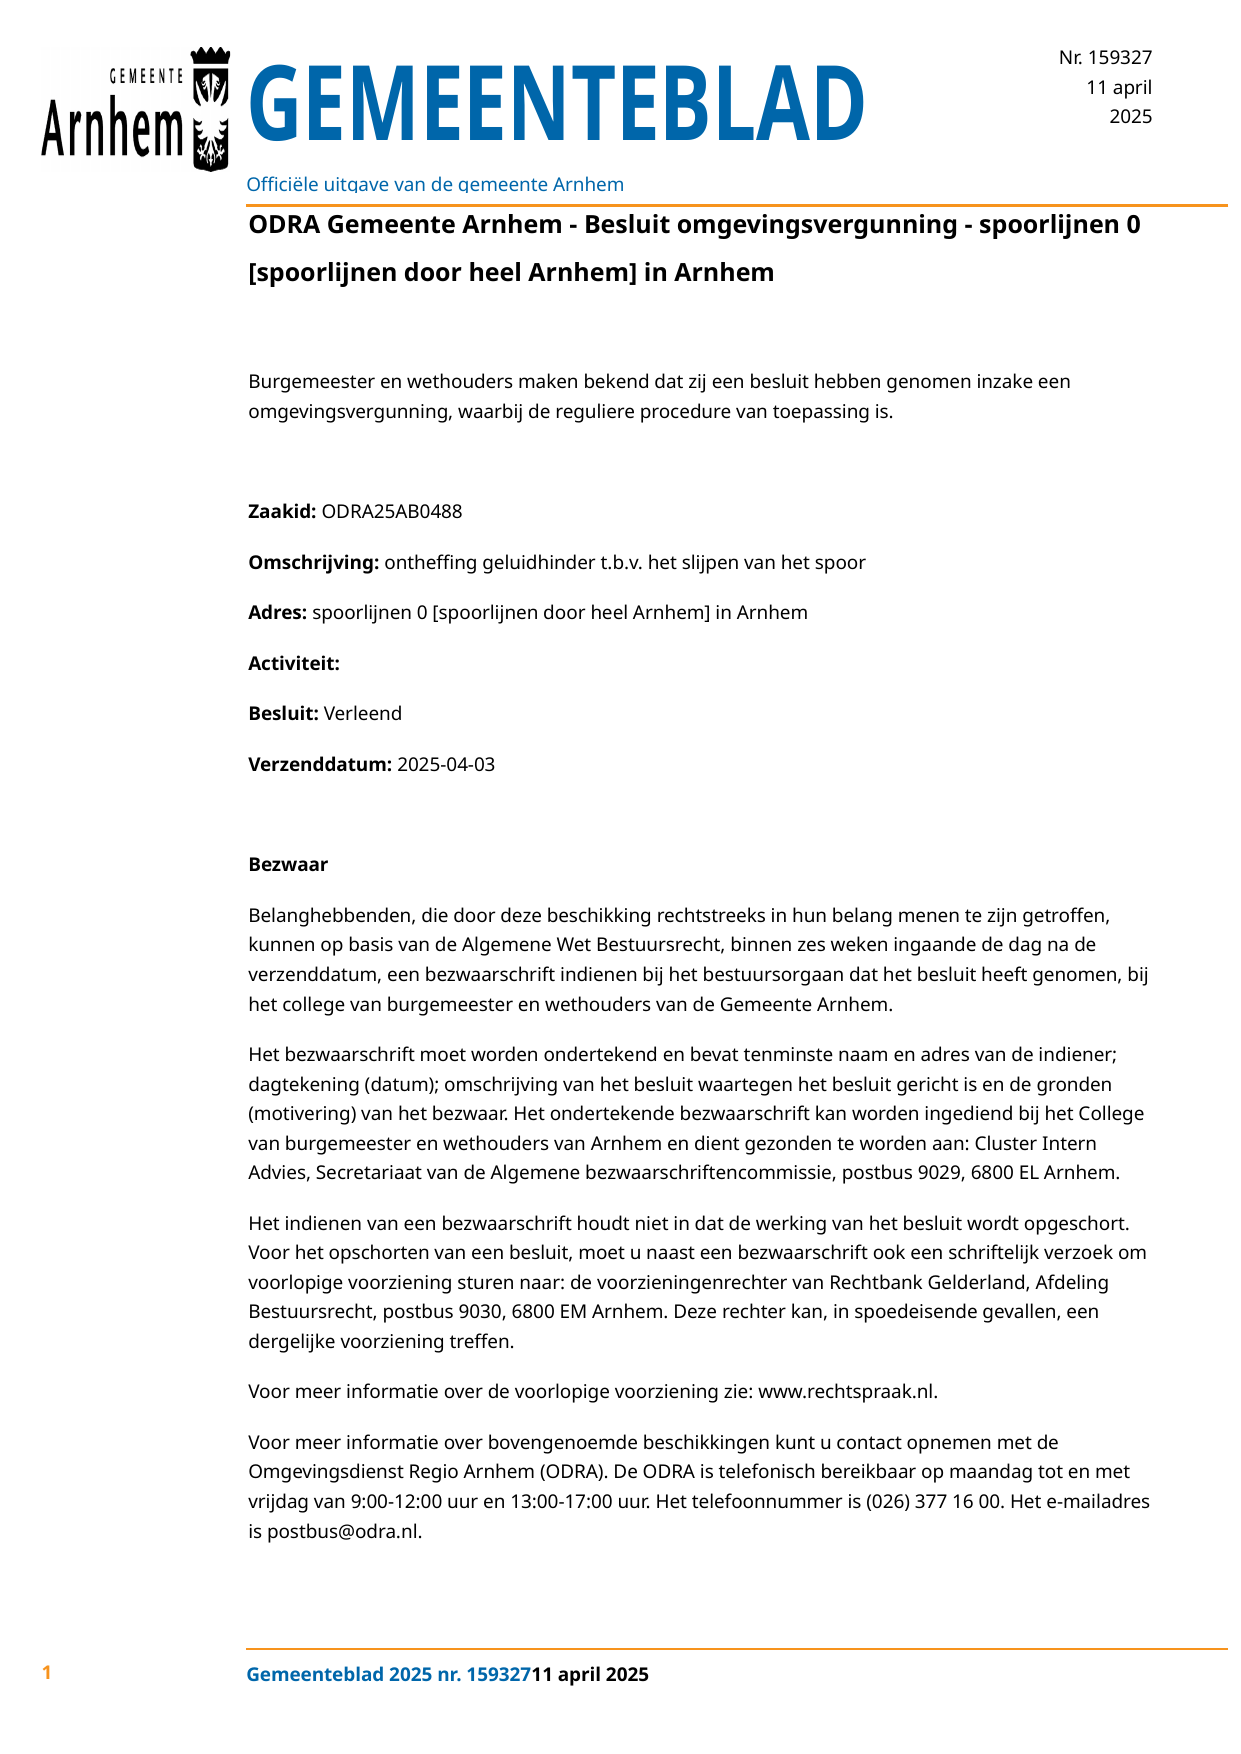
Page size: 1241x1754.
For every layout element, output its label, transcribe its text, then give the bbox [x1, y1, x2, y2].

text Voor meer informatie over de voorlopige voorziening zie: www.rechtspraak.nl. [248, 1379, 1152, 1404]
text Activiteit: [248, 650, 1152, 676]
text Verzenddatum: 2025-04-03 [248, 751, 1152, 777]
text Bezwaar [248, 852, 1152, 877]
text Het indienen van een bezwaarschrift houdt niet in dat de werking van het besluit wordt opgeschort. Voor het opschorten van een besluit, moet u naast een bezwaarschrift ook een schriftelijk verzoek om voorlopige voorziening sturen naar: de voorzieningenrechter van Rechtbank Gelderland, Afdeling Bestuursrecht, postbus 9030, 6800 EM Arnhem. Deze rechter kan, in spoedeisende gevallen, een dergelijke voorziening treffen. [248, 1210, 1152, 1354]
text Het bezwaarschrift moet worden ondertekend en bevat tenminste naam en adres van de indiener; dagtekening (datum); omschrijving van het besluit waartegen het besluit gericht is en de gronden (motivering) van het bezwaar. Het ondertekende bezwaarschrift kan worden ingediend bij het College van burgemeester en wethouders van Arnhem en dient gezonden te worden aan: Cluster Intern Advies, Secretariaat van de Algemene bezwaarschriftencommissie, postbus 9029, 6800 EL Arnhem. [248, 1041, 1152, 1185]
text Adres: spoorlijnen 0 [spoorlijnen door heel Arnhem] in Arnhem [248, 599, 1152, 625]
text Belanghebbenden, die door deze beschikking rechtstreeks in hun belang menen te zijn getroffen, kunnen op basis van de Algemene Wet Bestuursrecht, binnen zes weken ingaande de dag na de verzenddatum, een bezwaarschrift indienen bij het bestuursorgaan dat het besluit heeft genomen, bij het college van burgemeester en wethouders van de Gemeente Arnhem. [248, 902, 1152, 1017]
text Besluit: Verleend [248, 700, 1152, 726]
picture [41, 47, 231, 172]
text Burgemeester en wethouders maken bekend dat zij een besluit hebben genomen inzake een omgevingsvergunning, waarbij de reguliere procedure van toepassing is. [248, 368, 1152, 424]
text ODRA Gemeente Arnhem - Besluit omgevingsvergunning - spoorlijnen 0 [spoorlijnen door heel Arnhem] in Arnhem [248, 207, 1152, 288]
text Voor meer informatie over bovengenoemde beschikkingen kunt u contact opnemen met de Omgevingsdienst Regio Arnhem (ODRA). De ODRA is telefonisch bereikbaar op maandag tot en met vrijdag van 9:00-12:00 uur en 13:00-17:00 uur. Het telefoonnummer is (026) 377 16 00. Het e-mailadres is postbus@odra.nl. [248, 1429, 1152, 1544]
text Omschrijving: ontheffing geluidhinder t.b.v. het slijpen van het spoor [248, 549, 1152, 575]
text Zaakid: ODRA25AB0488 [248, 499, 1152, 524]
